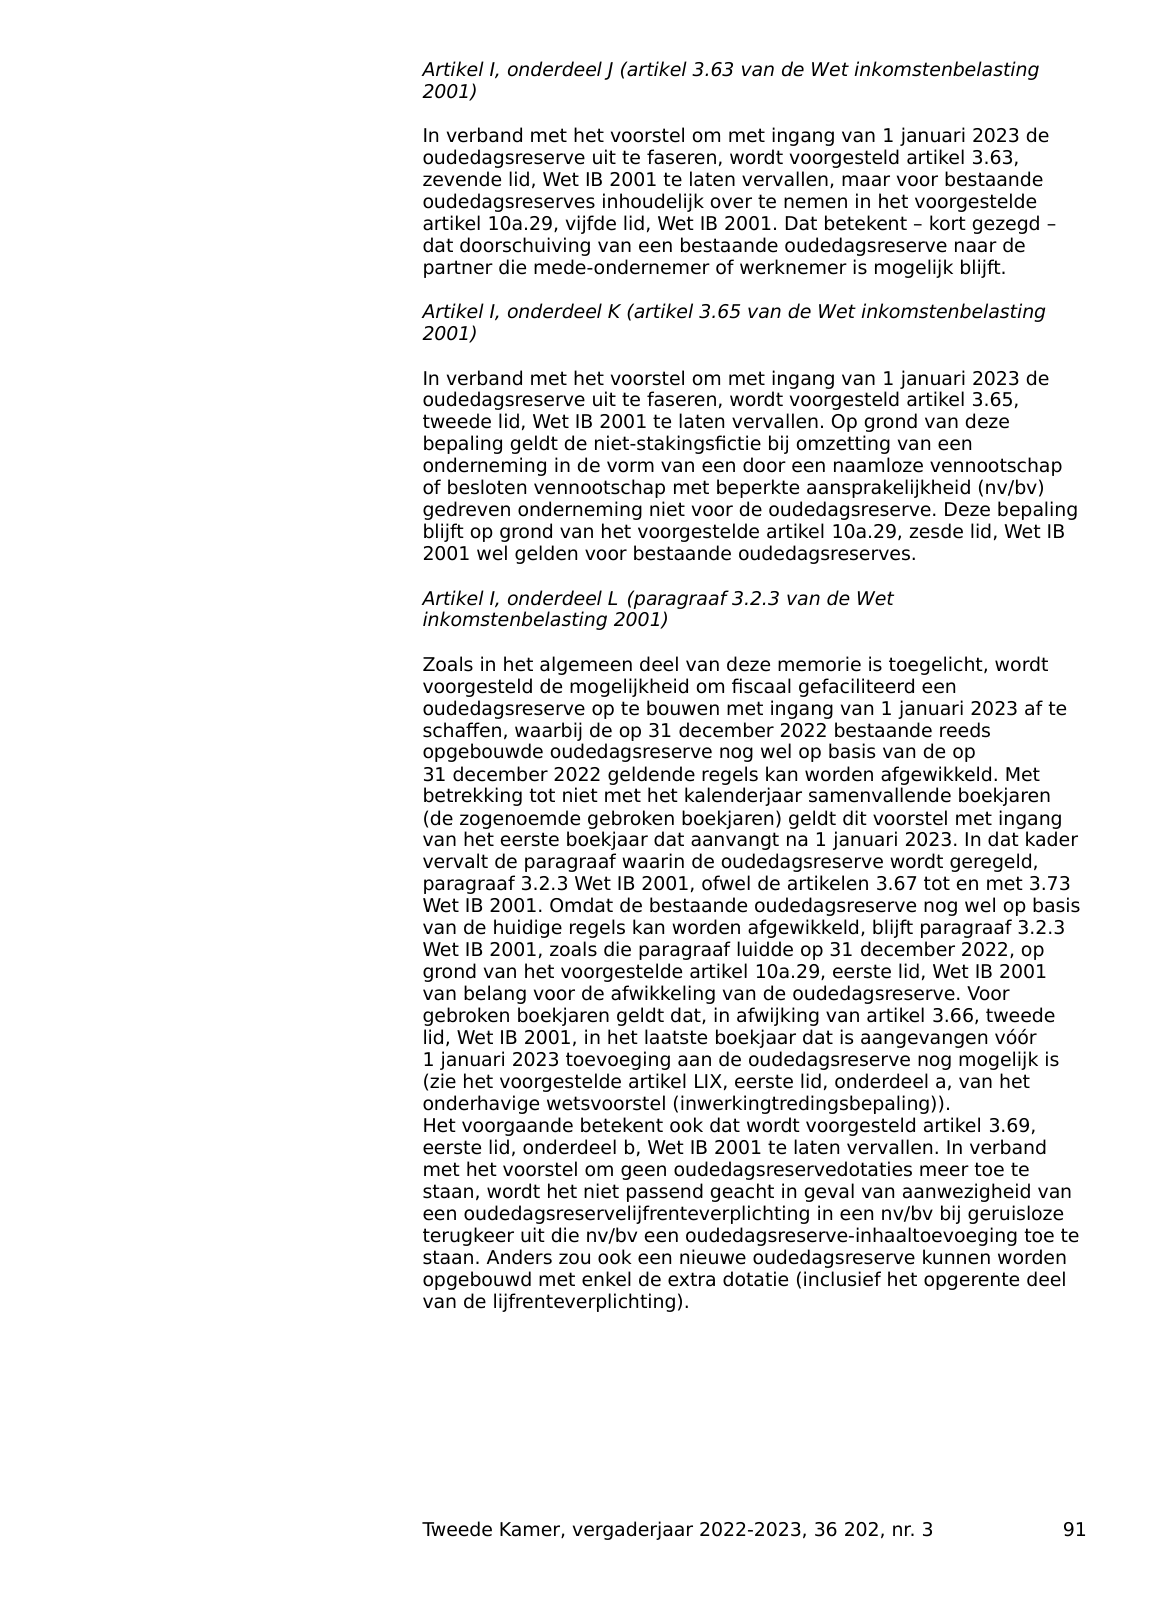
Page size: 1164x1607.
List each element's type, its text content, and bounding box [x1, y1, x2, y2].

text Zoals in het algemeen deel van deze memorie is toegelicht, wordt voorgesteld de mogelijkheid om fiscaal gefaciliteerd een oudedagsreserve op te bouwen met ingang van 1 januari 2023 af te schaffen, waarbij de op 31 december 2022 bestaande reeds opgebouwde oudedagsreserve nog wel op basis van de op 31 december 2022 geldende regels kan worden afgewikkeld. Met betrekking tot niet met het kalenderjaar samenvallende boekjaren (de zogenoemde gebroken boekjaren) geldt dit voorstel met ingang van het eerste boekjaar dat aanvangt na 1 januari 2023. In dat kader vervalt de paragraaf waarin de oudedagsreserve wordt geregeld, paragraaf 3.2.3 Wet IB 2001, ofwel de artikelen 3.67 tot en met 3.73 Wet IB 2001. Omdat de bestaande oudedagsreserve nog wel op basis van de huidige regels kan worden afgewikkeld, blijft paragraaf 3.2.3 Wet IB 2001, zoals die paragraaf luidde op 31 december 2022, op grond van het voorgestelde artikel 10a.29, eerste lid, Wet IB 2001 van belang voor de afwikkeling van de oudedagsreserve. Voor gebroken boekjaren geldt dat, in afwijking van artikel 3.66, tweede lid, Wet IB 2001, in het laatste boekjaar dat is aangevangen vóór 1 januari 2023 toevoeging aan de oudedagsreserve nog mogelijk is (zie het voorgestelde artikel LIX, eerste lid, onderdeel a, van het onderhavige wetsvoorstel (inwerkingtredingsbepaling)). [422, 653, 1087, 1115]
subtitle Artikel I, onderdeel K (artikel 3.65 van de Wet inkomstenbelasting 2001) [422, 301, 1087, 345]
subtitle Artikel I, onderdeel L (paragraaf 3.2.3 van de Wet inkomstenbelasting 2001) [422, 587, 1087, 631]
text Het voorgaande betekent ook dat wordt voorgesteld artikel 3.69, eerste lid, onderdeel b, Wet IB 2001 te laten vervallen. In verband met het voorstel om geen oudedagsreservedotaties meer toe te staan, wordt het niet passend geacht in geval van aanwezigheid van een oudedagsreservelijfrenteverplichting in een nv/bv bij geruisloze terugkeer uit die nv/bv een oudedagsreserve-inhaaltoevoeging toe te staan. Anders zou ook een nieuwe oudedagsreserve kunnen worden opgebouwd met enkel de extra dotatie (inclusief het opgerente deel van de lijfrenteverplichting). [422, 1115, 1087, 1313]
subtitle Artikel I, onderdeel J (artikel 3.63 van de Wet inkomstenbelasting 2001) [422, 59, 1087, 103]
text In verband met het voorstel om met ingang van 1 januari 2023 de oudedagsreserve uit te faseren, wordt voorgesteld artikel 3.63, zevende lid, Wet IB 2001 te laten vervallen, maar voor bestaande oudedagsreserves inhoudelijk over te nemen in het voorgestelde artikel 10a.29, vijfde lid, Wet IB 2001. Dat betekent – kort gezegd – dat doorschuiving van een bestaande oudedagsreserve naar de partner die mede-ondernemer of werknemer is mogelijk blijft. [422, 125, 1087, 279]
text In verband met het voorstel om met ingang van 1 januari 2023 de oudedagsreserve uit te faseren, wordt voorgesteld artikel 3.65, tweede lid, Wet IB 2001 te laten vervallen. Op grond van deze bepaling geldt de niet-stakingsfictie bij omzetting van een onderneming in de vorm van een door een naamloze vennootschap of besloten vennootschap met beperkte aansprakelijkheid (nv/bv) gedreven onderneming niet voor de oudedagsreserve. Deze bepaling blijft op grond van het voorgestelde artikel 10a.29, zesde lid, Wet IB 2001 wel gelden voor bestaande oudedagsreserves. [422, 367, 1087, 565]
